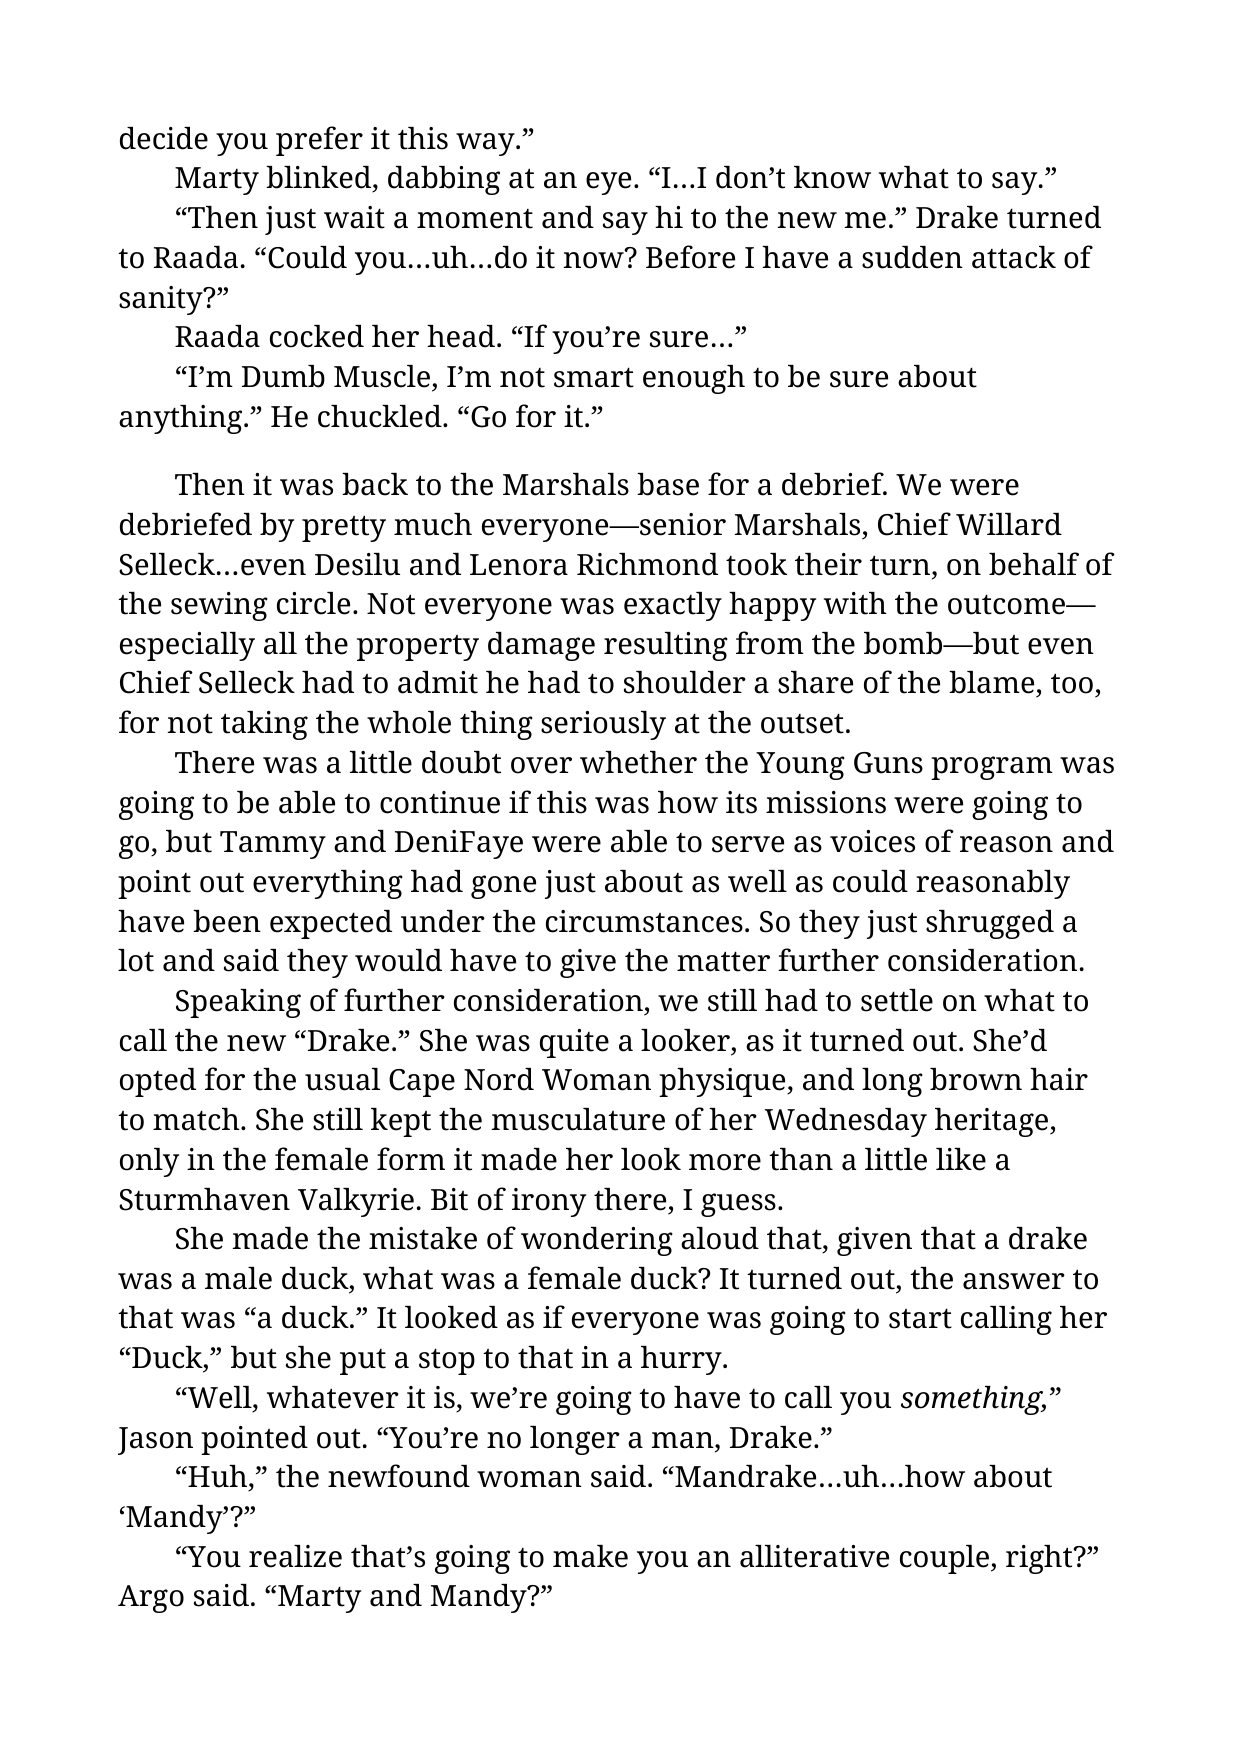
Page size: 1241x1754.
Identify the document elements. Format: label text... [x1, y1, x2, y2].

text Raada cocked her head. “If you’re sure…” [118, 317, 1122, 356]
text Speaking of further consideration, we still had to settle on what to call the new “Drake.” She was quite a looker, as it turned out. She’d opted for the usual Cape Nord Woman physique, and long brown hair to match. She still kept the musculature of her Wednesday heritage, only in the female form it made her look more than a little like a Sturmhaven Valkyrie. Bit of irony there, I guess. [118, 980, 1122, 1218]
text “I’m Dumb Muscle, I’m not smart enough to be sure about anything.” He chuckled. “Go for it.” [118, 356, 1122, 436]
text Then it was back to the Marshals base for a debrief. We were debriefed by pretty much everyone—senior Marshals, Chief Willard Selleck…even Desilu and Lenora Richmond took their turn, on behalf of the sewing circle. Not everyone was exactly happy with the outcome—especially all the property damage resulting from the bomb—but even Chief Selleck had to admit he had to shoulder a share of the blame, too, for not taking the whole thing seriously at the outset. [118, 464, 1122, 742]
text “You realize that’s going to make you an alliterative couple, right?” Argo said. “Marty and Mandy?” [118, 1536, 1122, 1615]
text There was a little doubt over whether the Young Guns program was going to be able to continue if this was how its missions were going to go, but Tammy and DeniFaye were able to serve as voices of reason and point out everything had gone just about as well as could reasonably have been expected under the circumstances. So they just shrugged a lot and said they would have to give the matter further consideration. [118, 742, 1122, 980]
text decide you prefer it this way.” [118, 118, 1122, 158]
text Marty blinked, dabbing at an eye. “I…I don’t know what to say.” [118, 158, 1122, 197]
text “Well, whatever it is, we’re going to have to call you something,” Jason pointed out. “You’re no longer a man, Drake.” [118, 1377, 1122, 1457]
text “Huh,” the newfound woman said. “Mandrake…uh…how about ‘Mandy’?” [118, 1457, 1122, 1536]
text She made the mistake of wondering aloud that, given that a drake was a male duck, what was a female duck? It turned out, the answer to that was “a duck.” It looked as if everyone was going to start calling her “Duck,” but she put a stop to that in a hurry. [118, 1218, 1122, 1377]
text “Then just wait a moment and say hi to the new me.” Drake turned to Raada. “Could you…uh…do it now? Before I have a sudden attack of sanity?” [118, 197, 1122, 317]
